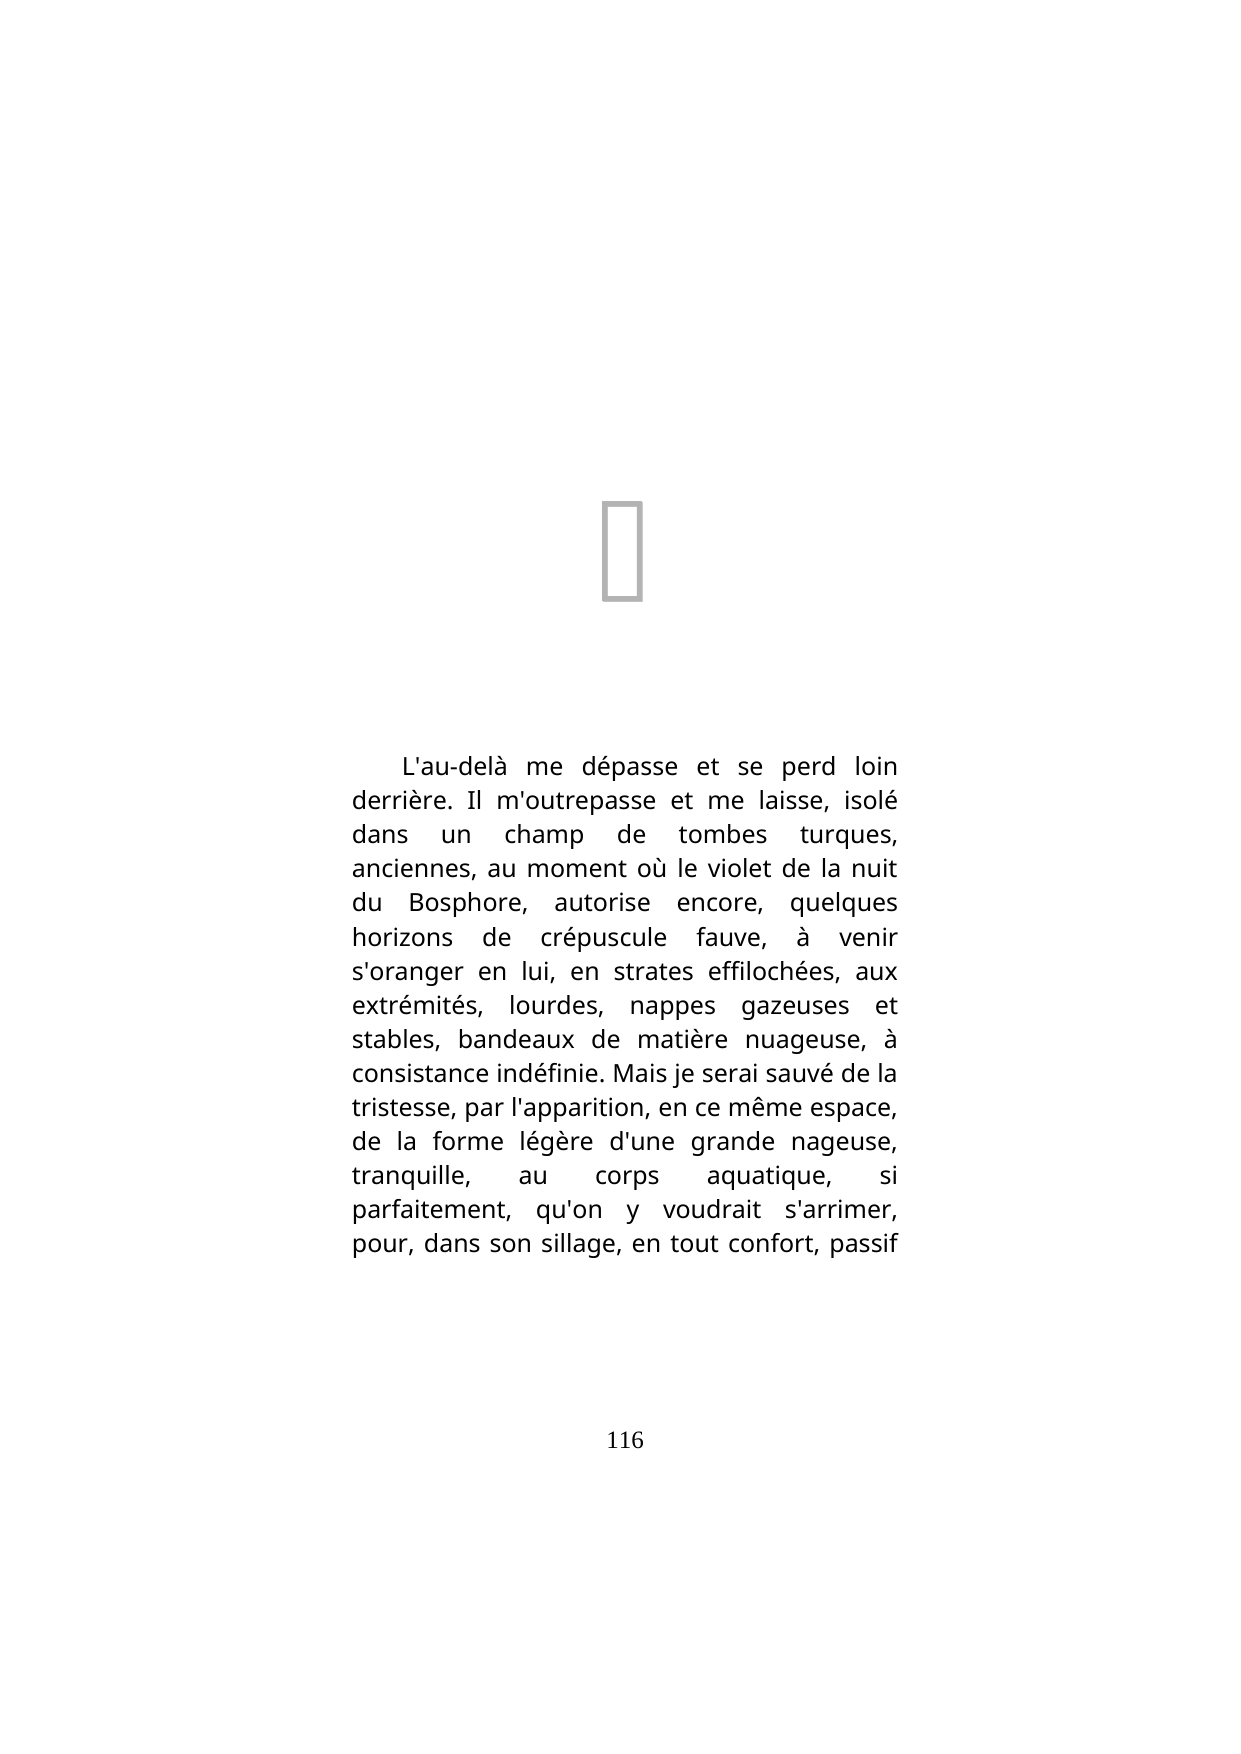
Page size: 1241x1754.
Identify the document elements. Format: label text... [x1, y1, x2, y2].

text L'au-delà me dépasse et se perd loin derrière. Il m'outrepasse et me laisse, isolé dans un champ de tombes turques, anciennes, au moment où le violet de la nuit du Bosphore, autorise encore, quelques horizons de crépuscule fauve, à venir s'oranger en lui, en strates effilochées, aux extrémités, lourdes, nappes gazeuses et stables, bandeaux de matière nuageuse, à consistance indéfinie. Mais je serai sauvé de la tristesse, par l'apparition, en ce même espace, de la forme légère d'une grande nageuse, tranquille, au corps aquatique, si parfaitement, qu'on y voudrait s'arrimer, pour, dans son sillage, en tout confort, passif [352, 749, 898, 1260]
text s [352, 498, 898, 634]
